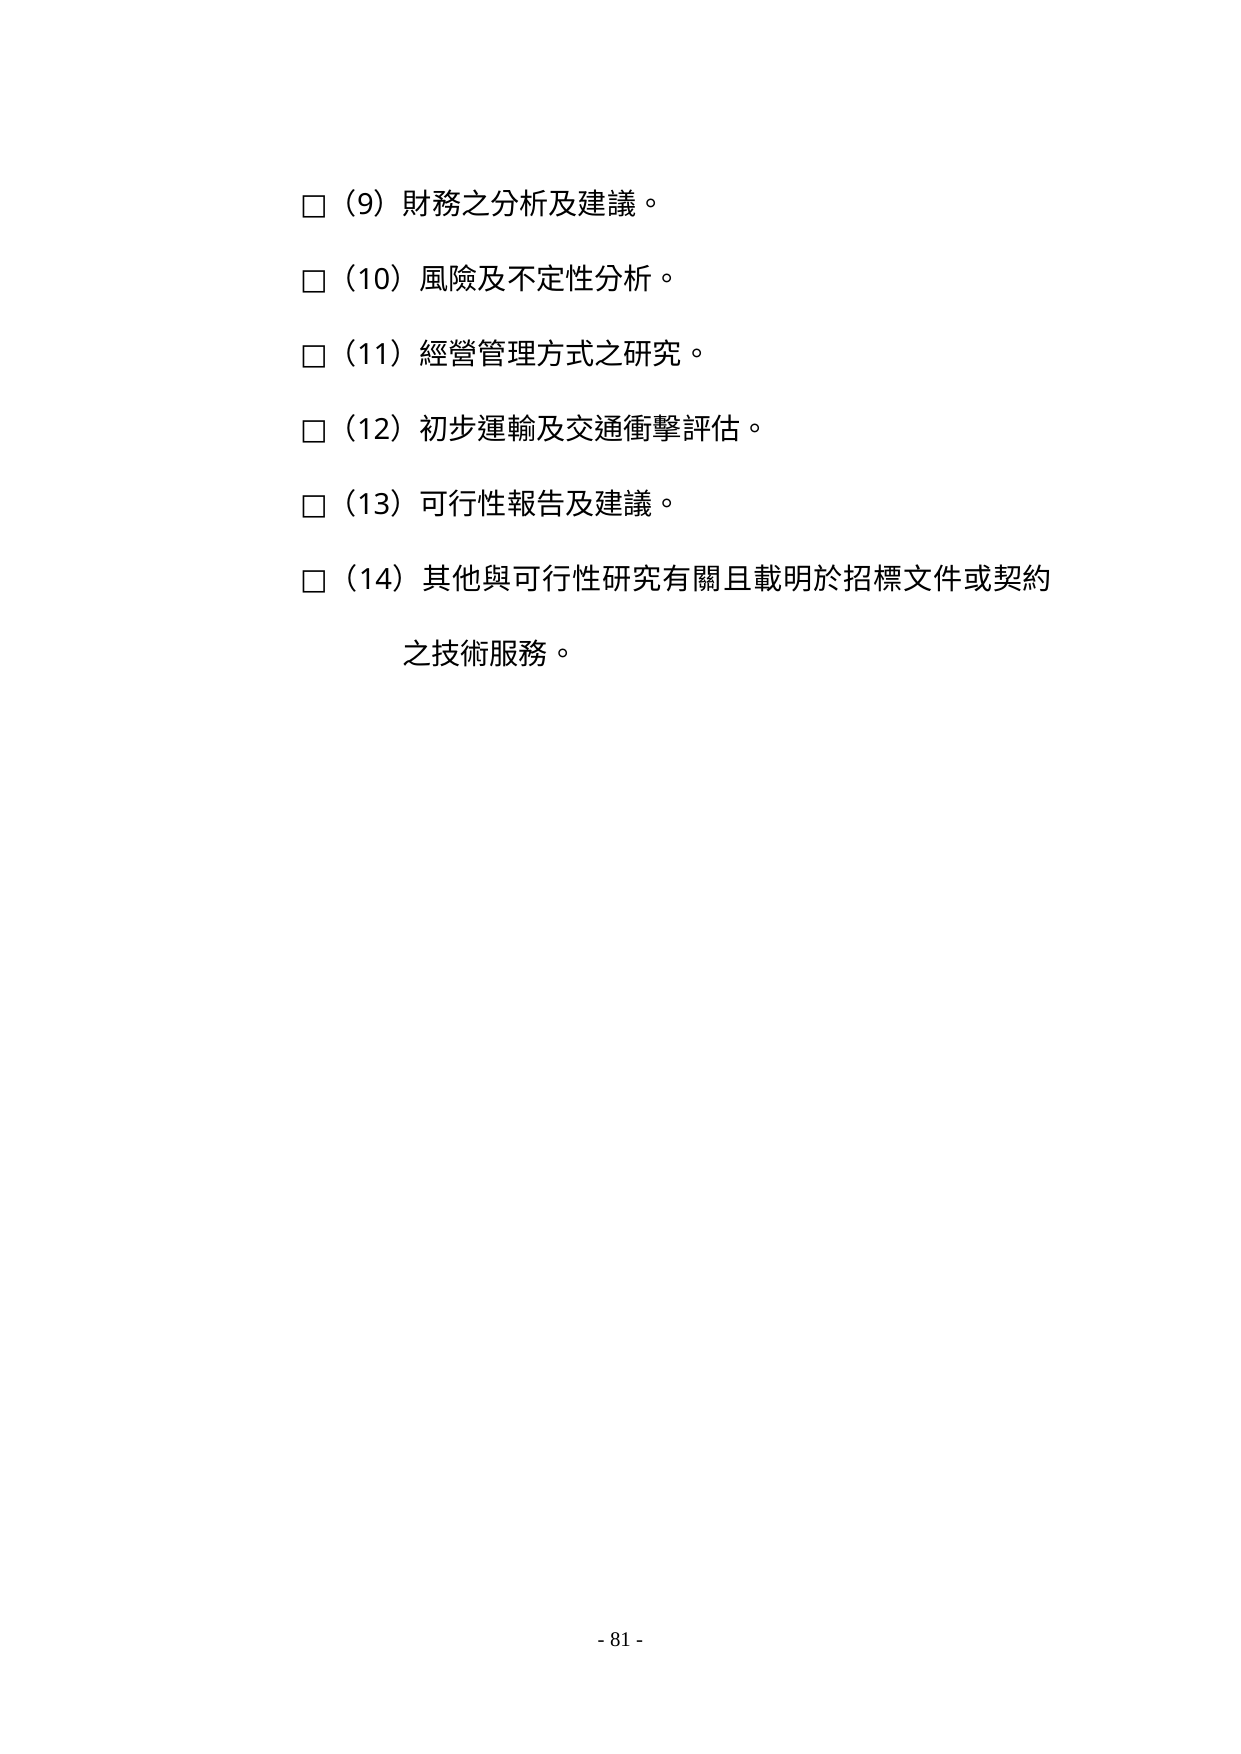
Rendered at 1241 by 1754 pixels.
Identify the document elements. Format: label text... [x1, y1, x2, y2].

text □（12）初步運輸及交通衝擊評估。 [300, 389, 1053, 464]
text □（13）可行性報告及建議。 [300, 464, 1053, 539]
text □（10）風險及不定性分析。 [300, 239, 1053, 314]
text □（14）其他與可行性研究有關且載明於招標文件或契約之技術服務。 [300, 539, 1053, 689]
text □（9）財務之分析及建議。 [300, 164, 1053, 239]
text □（11）經營管理方式之研究。 [300, 314, 1053, 389]
